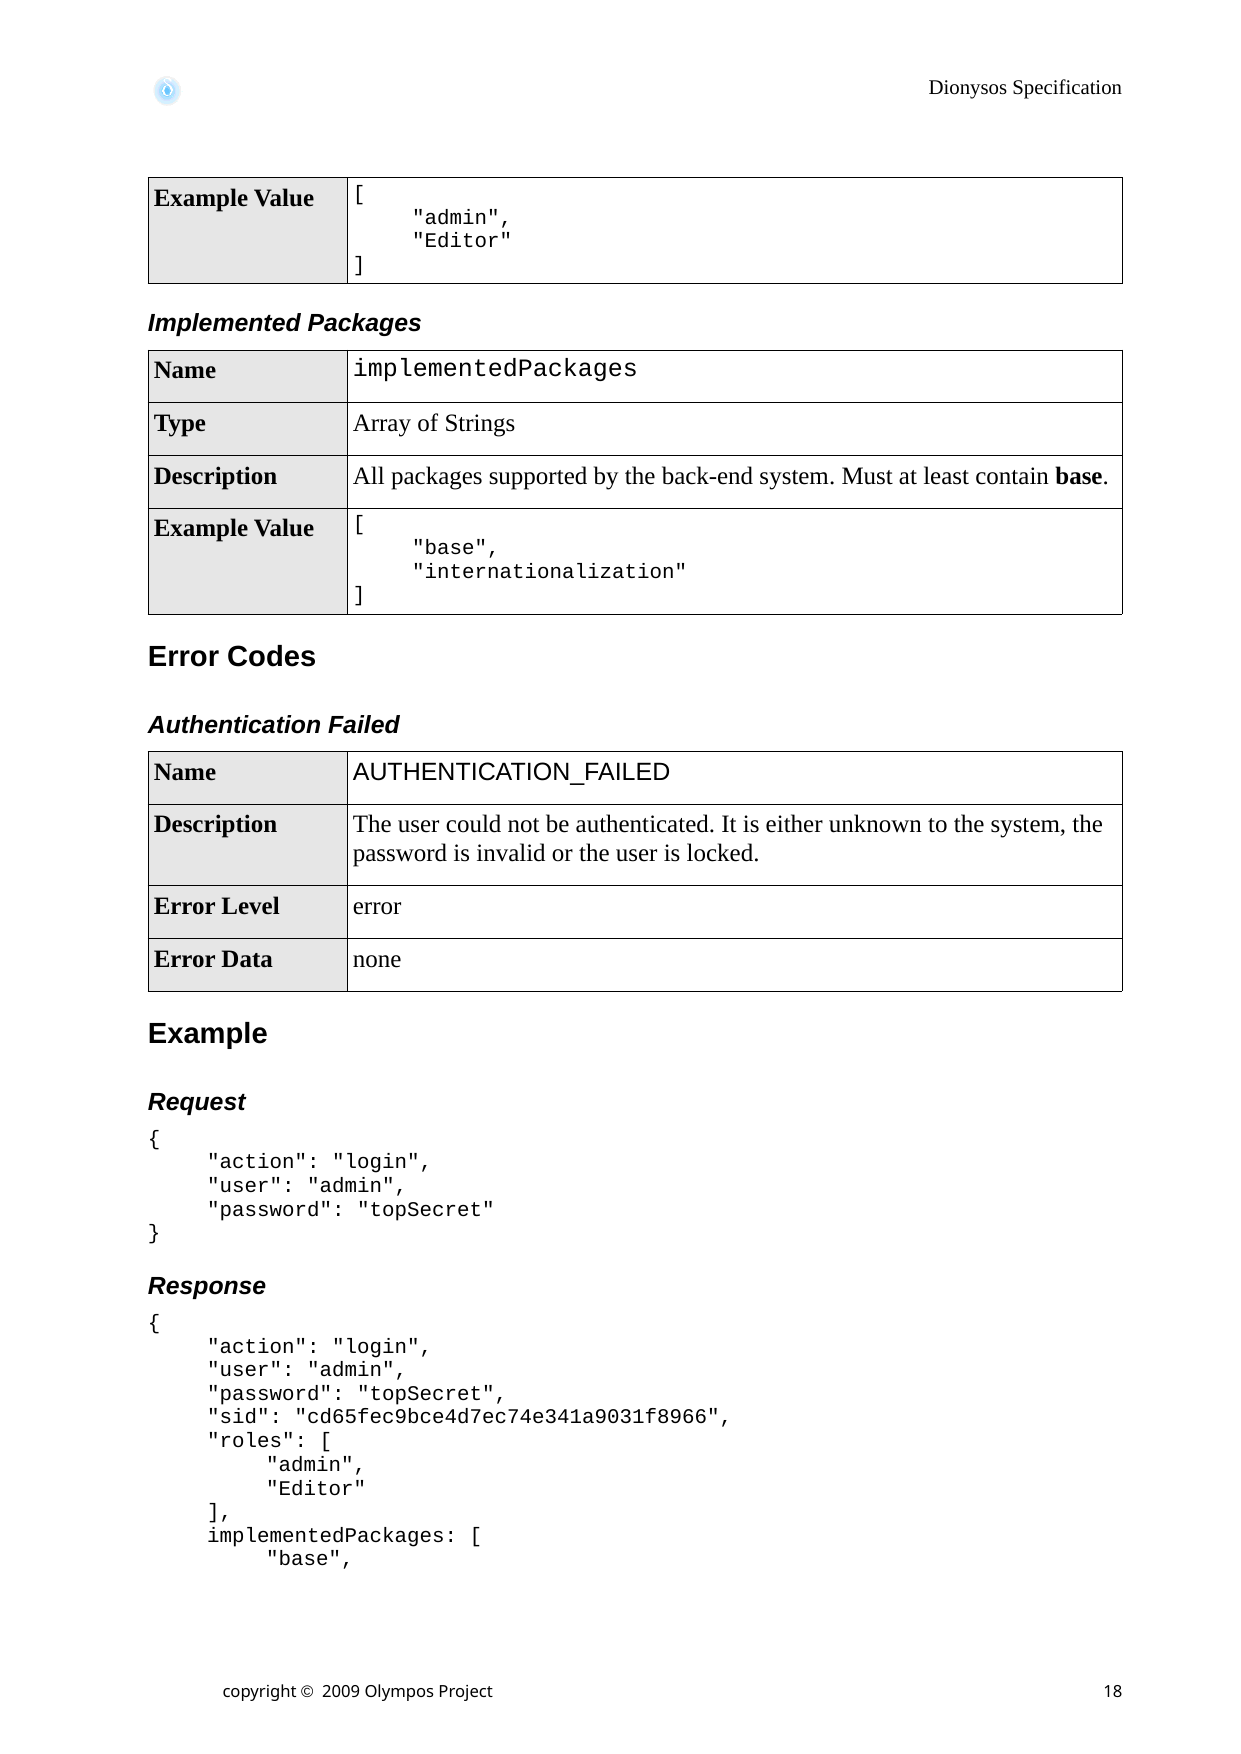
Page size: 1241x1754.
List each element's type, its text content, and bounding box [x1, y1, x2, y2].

text "Editor" [148, 1477, 1122, 1501]
text "admin", [148, 1454, 1122, 1477]
table_cell Description [149, 456, 347, 508]
text { [148, 1128, 1122, 1151]
table_cell [ "base", "internationalization" ] [348, 509, 1122, 614]
table_cell Error Data [149, 939, 347, 991]
table_cell [ "admin", "Editor" ] [348, 178, 1122, 283]
text implementedPackages: [ [148, 1525, 1122, 1548]
table_header AUTHENTICATION_FAILED [348, 752, 1122, 804]
table_cell Example Value [149, 509, 347, 614]
table_cell Description [149, 805, 347, 885]
table_header implementedPackages [348, 351, 1122, 402]
text ], [148, 1501, 1122, 1525]
text "user": "admin", [148, 1175, 1122, 1199]
text "password": "topSecret", [148, 1383, 1122, 1407]
text "sid": "cd65fec9bce4d7ec74e341a9031f8966", [148, 1407, 1122, 1430]
text "action": "login", [148, 1336, 1122, 1359]
table_cell Type [149, 403, 347, 455]
table_cell Example Value [149, 178, 347, 283]
picture [152, 75, 184, 106]
table_cell Error Level [149, 886, 347, 938]
text Response [148, 1271, 1122, 1299]
text Example [148, 1016, 1122, 1049]
table_cell The user could not be authenticated. It is either unknown to the system, the password is invalid or the user is locked. [348, 805, 1122, 885]
text { [148, 1312, 1122, 1336]
text "user": "admin", [148, 1359, 1122, 1383]
text Implemented Packages [148, 308, 1122, 337]
text "action": "login", [148, 1151, 1122, 1175]
text } [148, 1222, 1122, 1246]
text Request [148, 1087, 1122, 1115]
text "base", [148, 1548, 1122, 1572]
table_cell none [348, 939, 1122, 991]
table_header Name [149, 752, 347, 804]
text "password": "topSecret" [148, 1199, 1122, 1222]
text Authentication Failed [148, 710, 1122, 738]
text "roles": [ [148, 1430, 1122, 1454]
table_header Name [149, 351, 347, 402]
table_cell Array of Strings [348, 403, 1122, 455]
table_cell All packages supported by the back-end system. Must at least contain base. [348, 456, 1122, 508]
table_cell error [348, 886, 1122, 938]
text Error Codes [148, 639, 1122, 672]
